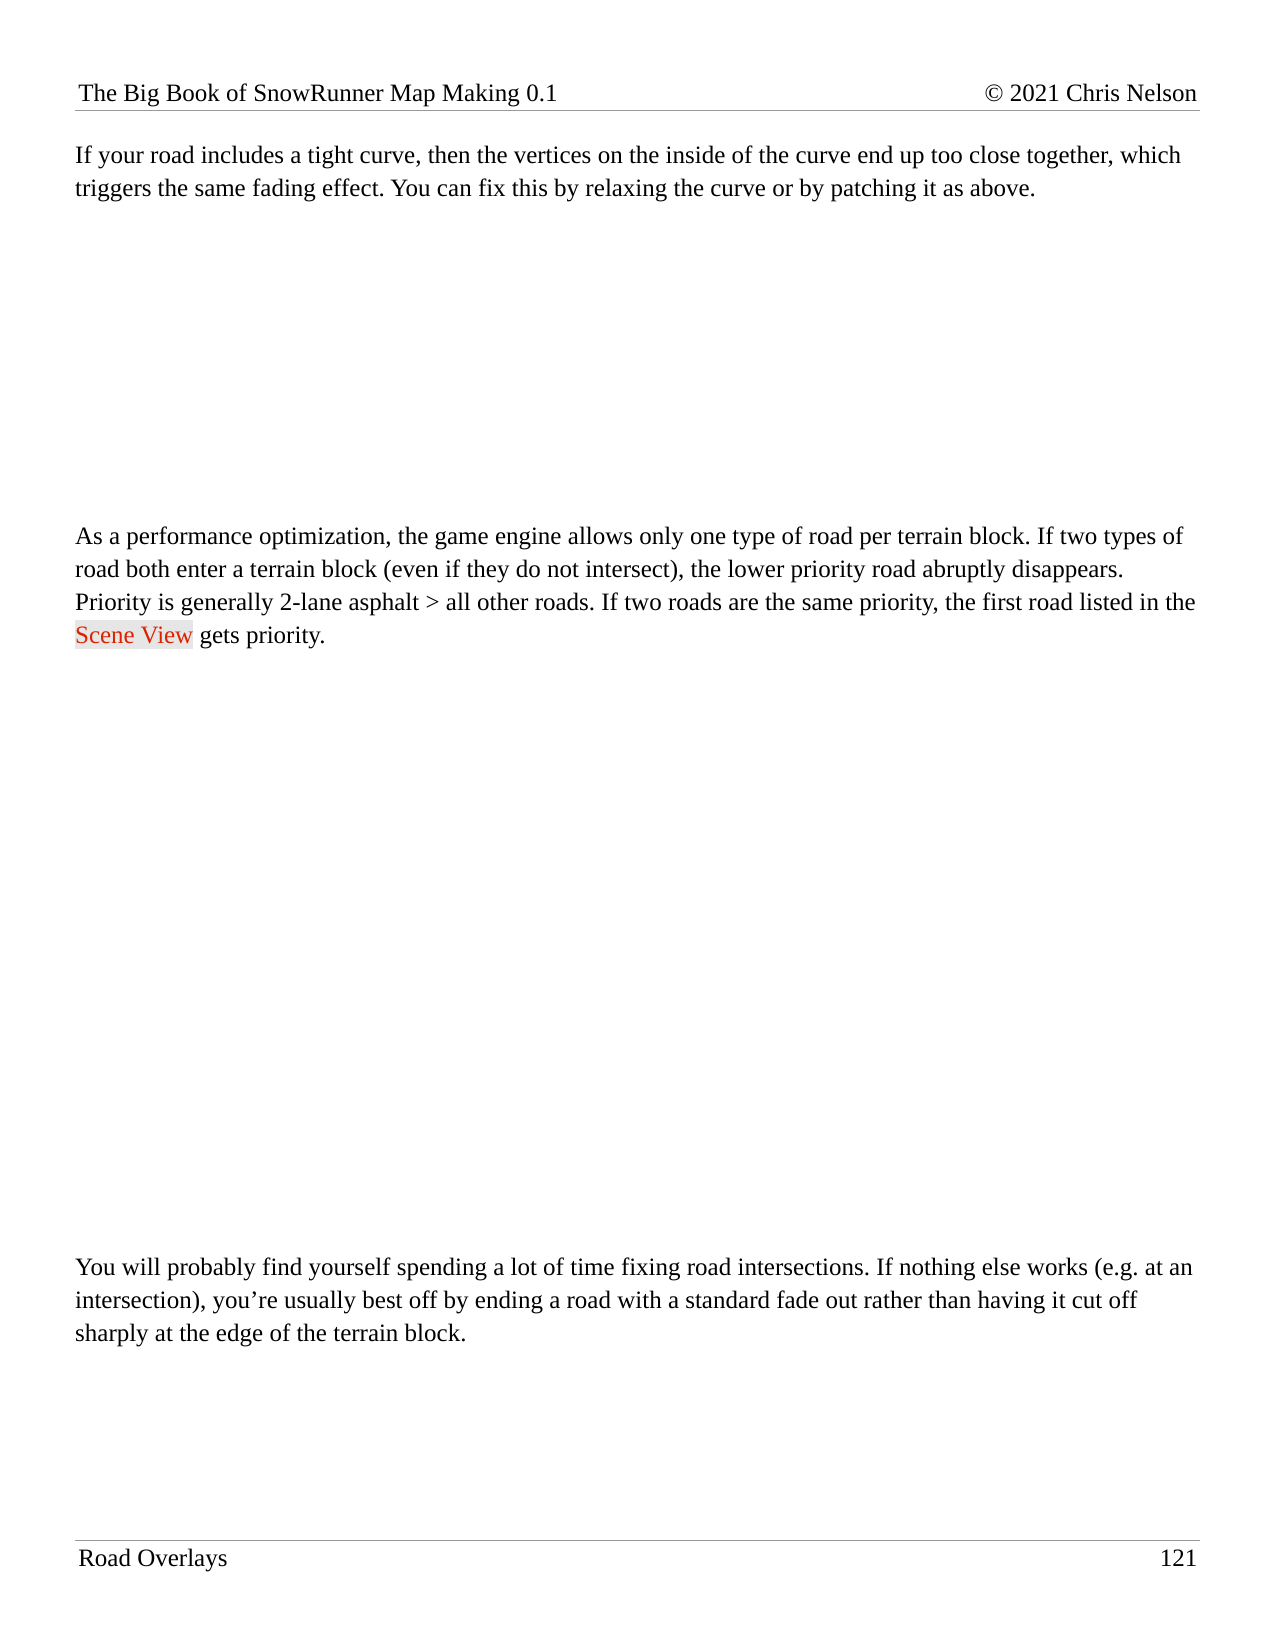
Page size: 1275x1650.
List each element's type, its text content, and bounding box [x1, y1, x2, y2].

text As a performance optimization, the game engine allows only one type of road per terrain block. If two types of road both enter a terrain block (even if they do not intersect), the lower priority road abruptly disappears. Priority is generally 2-lane asphalt > all other roads. If two roads are the same priority, the first road listed in the Scene View gets priority. [75, 521, 1200, 649]
text You will probably find yourself spending a lot of time fixing road intersections. If nothing else works (e.g. at an intersection), you’re usually best off by ending a road with a standard fade out rather than having it cut off sharply at the edge of the terrain block. [75, 1252, 1200, 1347]
text If your road includes a tight curve, then the vertices on the inside of the curve end up too close together, which triggers the same fading effect. You can fix this by relaxing the curve or by patching it as above. [75, 140, 1200, 202]
